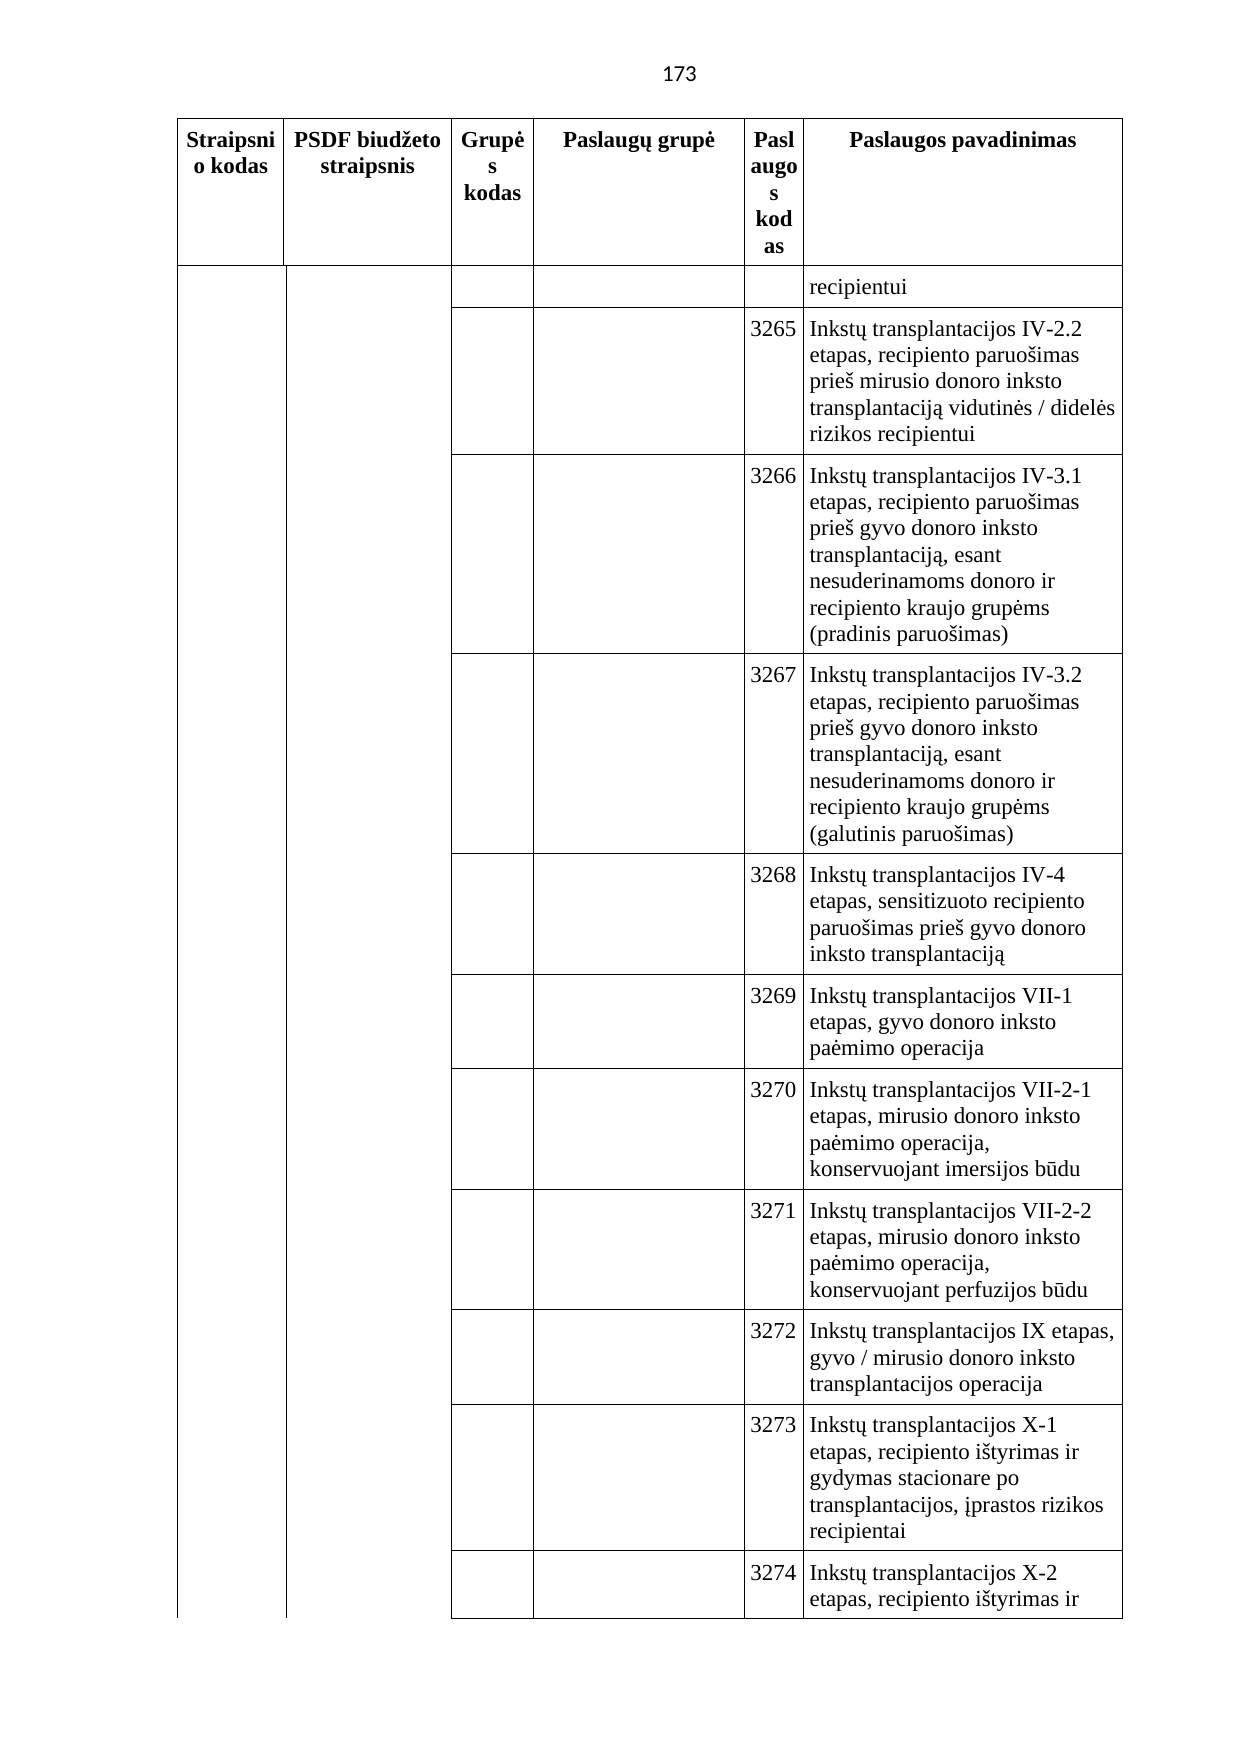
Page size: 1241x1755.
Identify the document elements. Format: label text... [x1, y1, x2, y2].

table_header Paslaugų grupė [534, 119, 744, 265]
table_cell [534, 308, 744, 454]
table_cell 3266 [745, 455, 803, 653]
table_cell [534, 1551, 744, 1618]
table_cell [178, 454, 286, 653]
table_cell [178, 266, 286, 307]
table_cell Inkstų transplantacijos VII-2-1 etapas, mirusio donoro inksto paėmimo operacija, konservuojant imersijos būdu [804, 1069, 1122, 1188]
table_header Paslaugos pavadinimas [804, 119, 1122, 265]
table_header Grupės kodas [452, 119, 533, 265]
table_cell 3268 [745, 854, 803, 974]
table_cell [287, 1550, 451, 1618]
table_cell [534, 266, 744, 307]
table_cell Inkstų transplantacijos VII-1 etapas, gyvo donoro inksto paėmimo operacija [804, 975, 1122, 1068]
table_cell [287, 454, 451, 653]
table_header Straipsnio kodas [178, 119, 283, 265]
table_cell [178, 1068, 286, 1188]
table_cell [178, 1309, 286, 1403]
table_cell Inkstų transplantacijos X-2 etapas, recipiento ištyrimas ir [804, 1551, 1122, 1618]
table_cell [287, 1189, 451, 1309]
table_cell [534, 1190, 744, 1309]
table_cell [452, 1190, 533, 1309]
table_cell [534, 975, 744, 1068]
table_cell [287, 1068, 451, 1188]
table_cell [178, 653, 286, 853]
table_cell [452, 308, 533, 454]
table_cell [534, 654, 744, 853]
table_cell Inkstų transplantacijos IV-3.1 etapas, recipiento paruošimas prieš gyvo donoro inksto transplantaciją, esant nesuderinamoms donoro ir recipiento kraujo grupėms (pradinis paruošimas) [804, 455, 1122, 653]
table_cell 3271 [745, 1190, 803, 1309]
table_header PSDF biudžeto straipsnis [284, 119, 451, 265]
table_cell Inkstų transplantacijos X-1 etapas, recipiento ištyrimas ir gydymas stacionare po transplantacijos, įprastos rizikos recipientai [804, 1405, 1122, 1550]
table_cell 3274 [745, 1551, 803, 1618]
table_cell [178, 1550, 286, 1618]
table_cell 3267 [745, 654, 803, 853]
table_cell [452, 266, 533, 307]
table_cell [452, 455, 533, 653]
table_cell [287, 974, 451, 1068]
table_cell [452, 1405, 533, 1550]
table_cell [534, 455, 744, 653]
table_cell [287, 853, 451, 974]
table_cell [178, 974, 286, 1068]
table_cell [452, 1551, 533, 1618]
table_cell [178, 853, 286, 974]
table_cell [452, 975, 533, 1068]
table_cell [745, 266, 803, 307]
table_cell [287, 1309, 451, 1403]
table_cell [534, 854, 744, 974]
table_cell Inkstų transplantacijos VII-2-2 etapas, mirusio donoro inksto paėmimo operacija, konservuojant perfuzijos būdu [804, 1190, 1122, 1309]
table_cell [534, 1069, 744, 1188]
table_cell [178, 307, 286, 454]
table_cell [452, 854, 533, 974]
table_cell recipientui [804, 266, 1122, 307]
table_cell [287, 653, 451, 853]
table_cell Inkstų transplantacijos IV-3.2 etapas, recipiento paruošimas prieš gyvo donoro inksto transplantaciją, esant nesuderinamoms donoro ir recipiento kraujo grupėms (galutinis paruošimas) [804, 654, 1122, 853]
table_cell Inkstų transplantacijos IX etapas, gyvo / mirusio donoro inksto transplantacijos operacija [804, 1310, 1122, 1403]
table_cell [287, 266, 451, 307]
table_cell 3269 [745, 975, 803, 1068]
table_cell [452, 1069, 533, 1188]
table_cell 3265 [745, 308, 803, 454]
table_cell [178, 1404, 286, 1550]
table_cell 3273 [745, 1405, 803, 1550]
table_cell [452, 1310, 533, 1403]
table_cell [534, 1405, 744, 1550]
table_cell [534, 1310, 744, 1403]
table_cell [452, 654, 533, 853]
table_header Paslaugos kodas [745, 119, 803, 265]
table_cell [178, 1189, 286, 1309]
table_cell 3270 [745, 1069, 803, 1188]
table_cell Inkstų transplantacijos IV-4 etapas, sensitizuoto recipiento paruošimas prieš gyvo donoro inksto transplantaciją [804, 854, 1122, 974]
table_cell Inkstų transplantacijos IV-2.2 etapas, recipiento paruošimas prieš mirusio donoro inksto transplantaciją vidutinės / didelės rizikos recipientui [804, 308, 1122, 454]
table_cell [287, 307, 451, 454]
table_cell [287, 1404, 451, 1550]
table_cell 3272 [745, 1310, 803, 1403]
